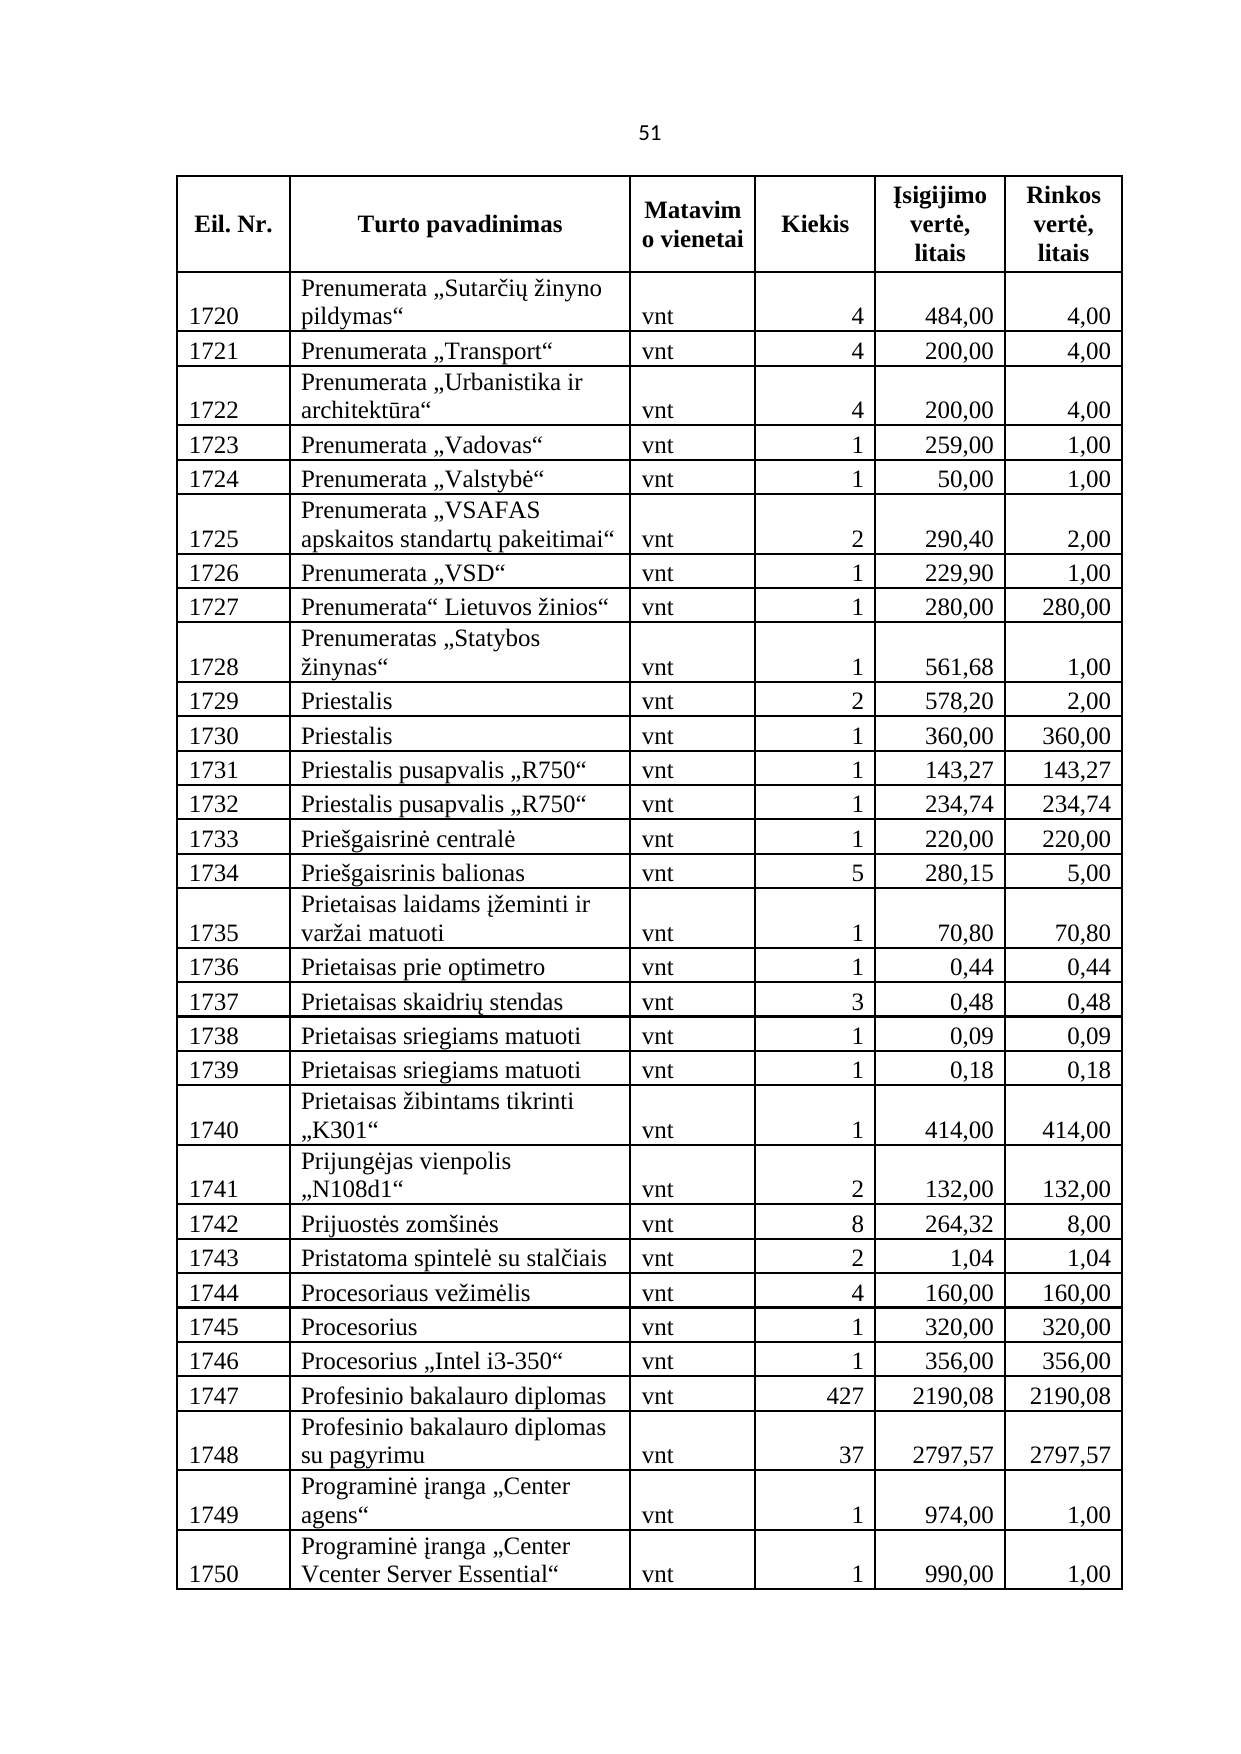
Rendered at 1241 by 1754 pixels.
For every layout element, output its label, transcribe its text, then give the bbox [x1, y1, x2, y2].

table_cell Prenumerata „VSAFAS apskaitos standartų pakeitimai“ [291, 495, 629, 552]
table_cell vnt [631, 949, 754, 981]
table_cell 1731 [178, 752, 289, 784]
table_cell 4,00 [1006, 332, 1121, 364]
table_header Eil. Nr. [178, 177, 289, 271]
table_cell 1746 [178, 1343, 289, 1375]
table_cell vnt [631, 1018, 754, 1050]
table_cell 1741 [178, 1146, 289, 1203]
table_cell 229,90 [876, 555, 1004, 587]
table_cell vnt [631, 273, 754, 330]
table_cell 1727 [178, 589, 289, 621]
table_cell 1749 [178, 1471, 289, 1529]
table_cell 1738 [178, 1018, 289, 1050]
table_header Kiekis [756, 177, 874, 271]
table_cell 1,00 [1006, 461, 1121, 493]
table_cell vnt [631, 820, 754, 853]
table_cell vnt [631, 889, 754, 947]
table_cell 234,74 [1006, 786, 1121, 818]
table_cell 220,00 [1006, 820, 1121, 853]
table_cell vnt [631, 1146, 754, 1203]
table_cell Prietaisas žibintams tikrinti „K301“ [291, 1086, 629, 1144]
table_cell 1 [756, 1343, 874, 1375]
table_cell 1739 [178, 1052, 289, 1084]
table_cell 1748 [178, 1412, 289, 1469]
table_cell 1 [756, 623, 874, 681]
table_cell 143,27 [1006, 752, 1121, 784]
table_cell Pristatoma spintelė su stalčiais [291, 1240, 629, 1272]
table_cell Priestalis pusapvalis „R750“ [291, 786, 629, 818]
table_cell vnt [631, 983, 754, 1015]
table_cell 1736 [178, 949, 289, 981]
table_cell 356,00 [1006, 1343, 1121, 1375]
table_cell 1744 [178, 1274, 289, 1306]
table_cell 414,00 [876, 1086, 1004, 1144]
table_cell Programinė įranga „Center agens“ [291, 1471, 629, 1529]
table_cell 4 [756, 332, 874, 364]
table_cell 2,00 [1006, 683, 1121, 715]
table_cell 70,80 [876, 889, 1004, 947]
table_cell 143,27 [876, 752, 1004, 784]
table_cell 132,00 [876, 1146, 1004, 1203]
table_cell 1732 [178, 786, 289, 818]
table_cell 1,04 [1006, 1240, 1121, 1272]
table_cell vnt [631, 367, 754, 424]
table_cell 4 [756, 273, 874, 330]
table_cell 2190,08 [1006, 1377, 1121, 1409]
table_cell 1,00 [1006, 555, 1121, 587]
table_cell 1724 [178, 461, 289, 493]
table_cell vnt [631, 623, 754, 681]
table_cell Prijungėjas vienpolis „N108d1“ [291, 1146, 629, 1203]
table_cell 0,48 [1006, 983, 1121, 1015]
table_cell 2 [756, 495, 874, 552]
table_cell Priešgaisrinė centralė [291, 820, 629, 853]
table_cell vnt [631, 1343, 754, 1375]
table_cell 1722 [178, 367, 289, 424]
table_cell 2190,08 [876, 1377, 1004, 1409]
table_cell 561,68 [876, 623, 1004, 681]
table_cell 1 [756, 1086, 874, 1144]
table_cell 280,00 [1006, 589, 1121, 621]
table_cell Prenumerata“ Lietuvos žinios“ [291, 589, 629, 621]
table_cell Priestalis pusapvalis „R750“ [291, 752, 629, 784]
table_cell 1750 [178, 1531, 289, 1588]
table_cell 1,00 [1006, 426, 1121, 458]
table_cell vnt [631, 1309, 754, 1341]
table_cell Profesinio bakalauro diplomas [291, 1377, 629, 1409]
table_cell Prietaisas skaidrių stendas [291, 983, 629, 1015]
table_cell 0,44 [1006, 949, 1121, 981]
table_cell 264,32 [876, 1205, 1004, 1238]
table_cell 1735 [178, 889, 289, 947]
table_cell 160,00 [1006, 1274, 1121, 1306]
table_cell 200,00 [876, 367, 1004, 424]
table_cell 290,40 [876, 495, 1004, 552]
table_cell 360,00 [1006, 717, 1121, 749]
table_cell Prijuostės zomšinės [291, 1205, 629, 1238]
table_cell vnt [631, 1052, 754, 1084]
table_header Matavimo vienetai [631, 177, 754, 271]
table_cell 5 [756, 855, 874, 887]
table_cell 1,00 [1006, 1471, 1121, 1529]
table_cell vnt [631, 1531, 754, 1588]
table_cell 414,00 [1006, 1086, 1121, 1144]
table_cell 4 [756, 367, 874, 424]
table_cell vnt [631, 555, 754, 587]
table_cell 50,00 [876, 461, 1004, 493]
table_cell 1 [756, 717, 874, 749]
table_cell Procesorius „Intel i3-350“ [291, 1343, 629, 1375]
table_cell Prietaisas laidams įžeminti ir varžai matuoti [291, 889, 629, 947]
table_cell 200,00 [876, 332, 1004, 364]
table_cell Prenumerata „Vadovas“ [291, 426, 629, 458]
table_cell 220,00 [876, 820, 1004, 853]
table_cell 2,00 [1006, 495, 1121, 552]
table_cell 974,00 [876, 1471, 1004, 1529]
table_cell 1,00 [1006, 623, 1121, 681]
table_cell 578,20 [876, 683, 1004, 715]
table_cell 1733 [178, 820, 289, 853]
table_cell vnt [631, 786, 754, 818]
table_cell 1747 [178, 1377, 289, 1409]
table_cell 484,00 [876, 273, 1004, 330]
table_header Turto pavadinimas [291, 177, 629, 271]
table_cell vnt [631, 683, 754, 715]
table_cell vnt [631, 1086, 754, 1144]
table_cell 1721 [178, 332, 289, 364]
table_cell Prenumerata „VSD“ [291, 555, 629, 587]
table_cell 0,48 [876, 983, 1004, 1015]
table_cell vnt [631, 1240, 754, 1272]
table_cell vnt [631, 495, 754, 552]
table_cell vnt [631, 461, 754, 493]
table_cell vnt [631, 1471, 754, 1529]
table_cell 2 [756, 1240, 874, 1272]
table_cell 70,80 [1006, 889, 1121, 947]
table_cell 1734 [178, 855, 289, 887]
table_cell 1728 [178, 623, 289, 681]
table_header Įsigijimo vertė, litais [876, 177, 1004, 271]
table_cell 1723 [178, 426, 289, 458]
table_cell 2797,57 [876, 1412, 1004, 1469]
table_cell 1 [756, 1309, 874, 1341]
table_cell 1742 [178, 1205, 289, 1238]
table_cell 2 [756, 683, 874, 715]
table_header Rinkos vertė, litais [1006, 177, 1121, 271]
table_cell vnt [631, 426, 754, 458]
table_cell Profesinio bakalauro diplomas su pagyrimu [291, 1412, 629, 1469]
table_cell 280,00 [876, 589, 1004, 621]
table_cell Prenumerata „Transport“ [291, 332, 629, 364]
table_cell 1 [756, 1018, 874, 1050]
table_cell 1 [756, 426, 874, 458]
table_cell vnt [631, 1377, 754, 1409]
table_cell Prenumerata „Sutarčių žinyno pildymas“ [291, 273, 629, 330]
table_cell 1 [756, 1471, 874, 1529]
table_cell 3 [756, 983, 874, 1015]
table_cell 1 [756, 820, 874, 853]
table_cell 1 [756, 752, 874, 784]
table_cell Prietaisas sriegiams matuoti [291, 1052, 629, 1084]
table_cell 160,00 [876, 1274, 1004, 1306]
table_cell Prietaisas prie optimetro [291, 949, 629, 981]
table_cell Prenumeratas „Statybos žinynas“ [291, 623, 629, 681]
table_cell 132,00 [1006, 1146, 1121, 1203]
table_cell 1,04 [876, 1240, 1004, 1272]
table_cell Priestalis [291, 683, 629, 715]
table_cell 1730 [178, 717, 289, 749]
table_cell Prenumerata „Urbanistika ir architektūra“ [291, 367, 629, 424]
table_cell vnt [631, 1274, 754, 1306]
table_cell 1743 [178, 1240, 289, 1272]
table_cell 1 [756, 889, 874, 947]
table_cell Procesoriaus vežimėlis [291, 1274, 629, 1306]
table_cell 1740 [178, 1086, 289, 1144]
table_cell 0,18 [876, 1052, 1004, 1084]
table_cell 1 [756, 1052, 874, 1084]
table_cell 0,44 [876, 949, 1004, 981]
table_cell 427 [756, 1377, 874, 1409]
table_cell vnt [631, 752, 754, 784]
table_cell 1725 [178, 495, 289, 552]
table_cell 259,00 [876, 426, 1004, 458]
table_cell 1745 [178, 1309, 289, 1341]
table_cell 360,00 [876, 717, 1004, 749]
table_cell 2 [756, 1146, 874, 1203]
table_cell 0,09 [1006, 1018, 1121, 1050]
table_cell 990,00 [876, 1531, 1004, 1588]
table_cell Programinė įranga „Center Vcenter Server Essential“ [291, 1531, 629, 1588]
table_cell 1729 [178, 683, 289, 715]
table_cell 4,00 [1006, 367, 1121, 424]
table_cell 1 [756, 589, 874, 621]
table_cell Priešgaisrinis balionas [291, 855, 629, 887]
table_cell 8 [756, 1205, 874, 1238]
table_cell 320,00 [1006, 1309, 1121, 1341]
table_cell vnt [631, 589, 754, 621]
table_cell 0,09 [876, 1018, 1004, 1050]
table_cell 2797,57 [1006, 1412, 1121, 1469]
table_cell 356,00 [876, 1343, 1004, 1375]
table_cell 4 [756, 1274, 874, 1306]
table_cell 280,15 [876, 855, 1004, 887]
table_cell 1 [756, 949, 874, 981]
table_cell vnt [631, 332, 754, 364]
table_cell 1737 [178, 983, 289, 1015]
table_cell 1 [756, 1531, 874, 1588]
table_cell vnt [631, 1205, 754, 1238]
table_cell vnt [631, 855, 754, 887]
table_cell 37 [756, 1412, 874, 1469]
table_cell Priestalis [291, 717, 629, 749]
table_cell 1720 [178, 273, 289, 330]
table_cell 1726 [178, 555, 289, 587]
table_cell 1 [756, 555, 874, 587]
table_cell vnt [631, 717, 754, 749]
table_cell 0,18 [1006, 1052, 1121, 1084]
table_cell Prietaisas sriegiams matuoti [291, 1018, 629, 1050]
table_cell 1 [756, 461, 874, 493]
table_cell 4,00 [1006, 273, 1121, 330]
table_cell 5,00 [1006, 855, 1121, 887]
table_cell 234,74 [876, 786, 1004, 818]
table_cell 320,00 [876, 1309, 1004, 1341]
table_cell 8,00 [1006, 1205, 1121, 1238]
table_cell vnt [631, 1412, 754, 1469]
table_cell 1,00 [1006, 1531, 1121, 1588]
table_cell 1 [756, 786, 874, 818]
table_cell Procesorius [291, 1309, 629, 1341]
table_cell Prenumerata „Valstybė“ [291, 461, 629, 493]
